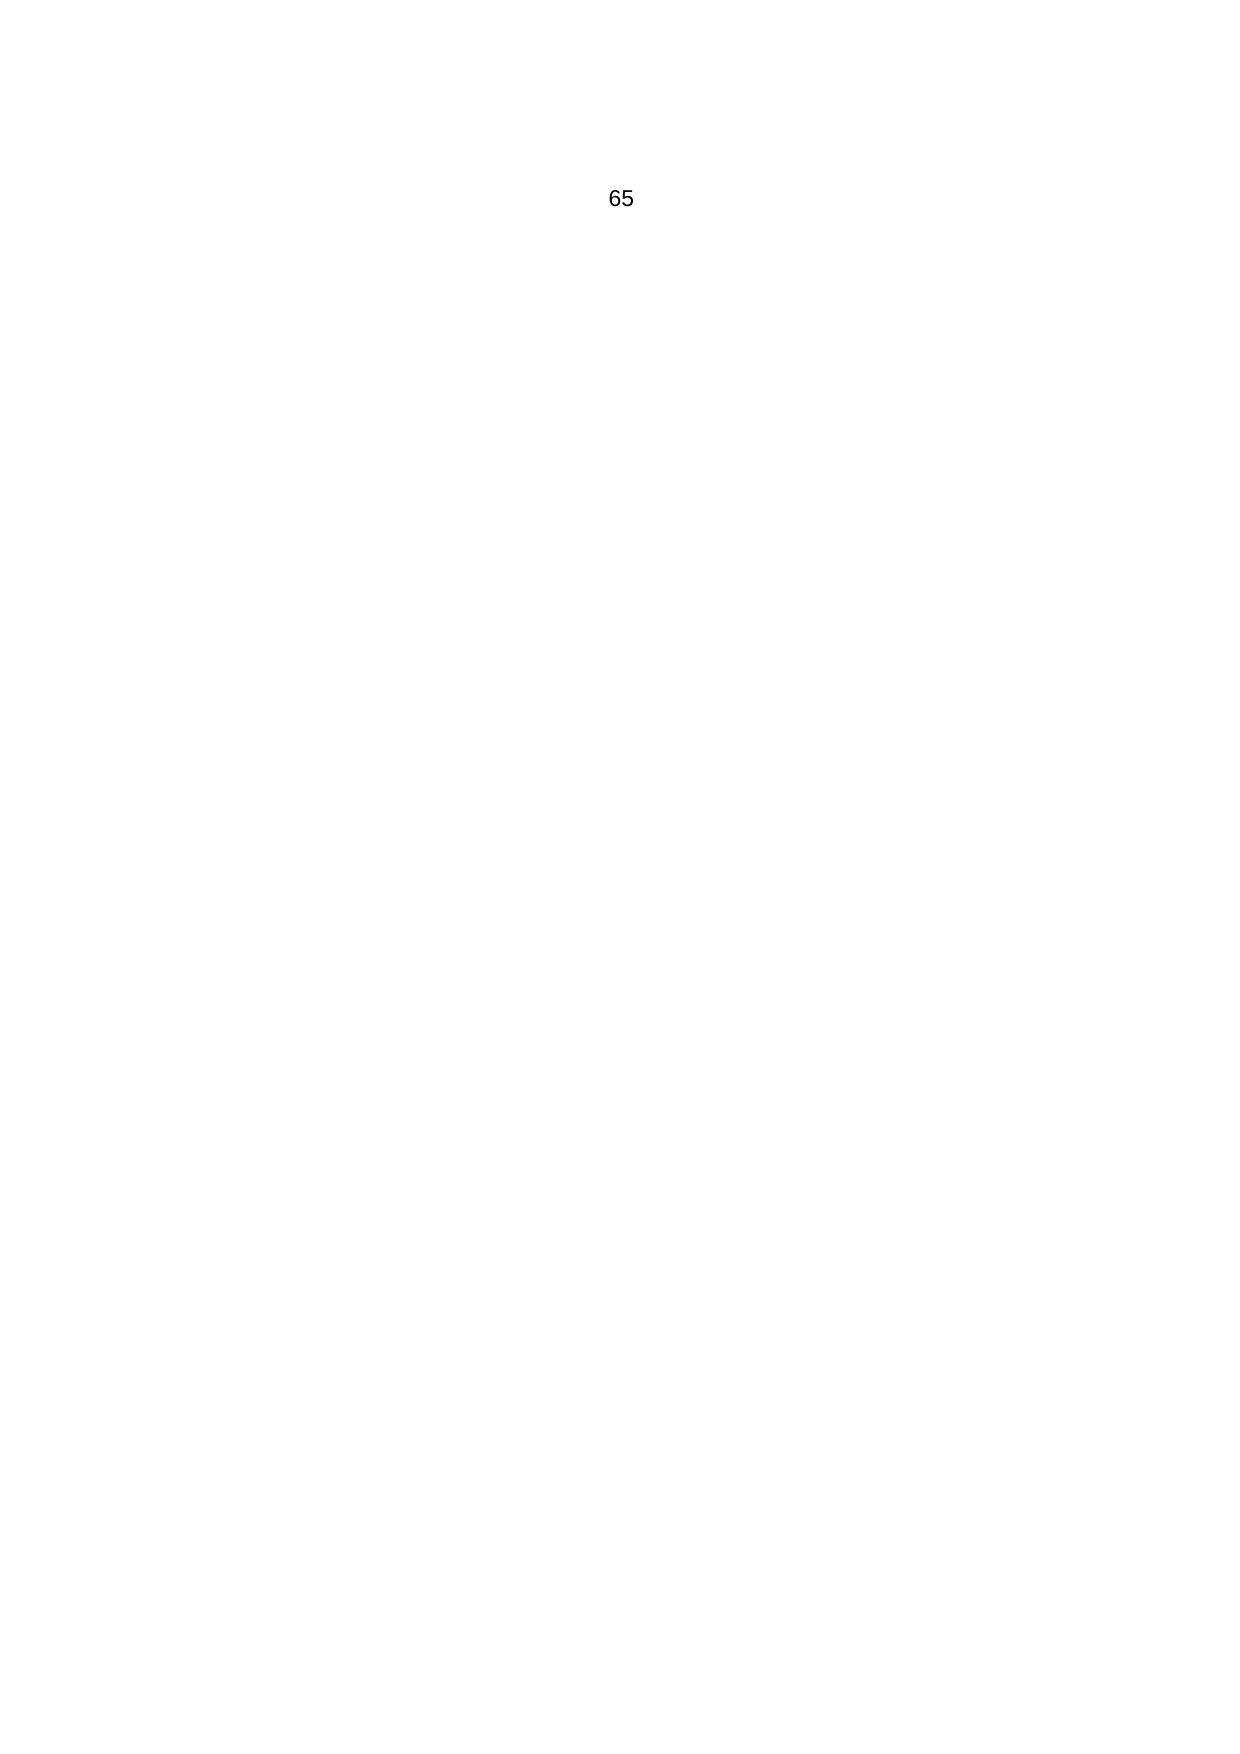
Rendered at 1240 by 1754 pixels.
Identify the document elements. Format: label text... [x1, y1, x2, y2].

text 65 [608, 185, 1062, 196]
